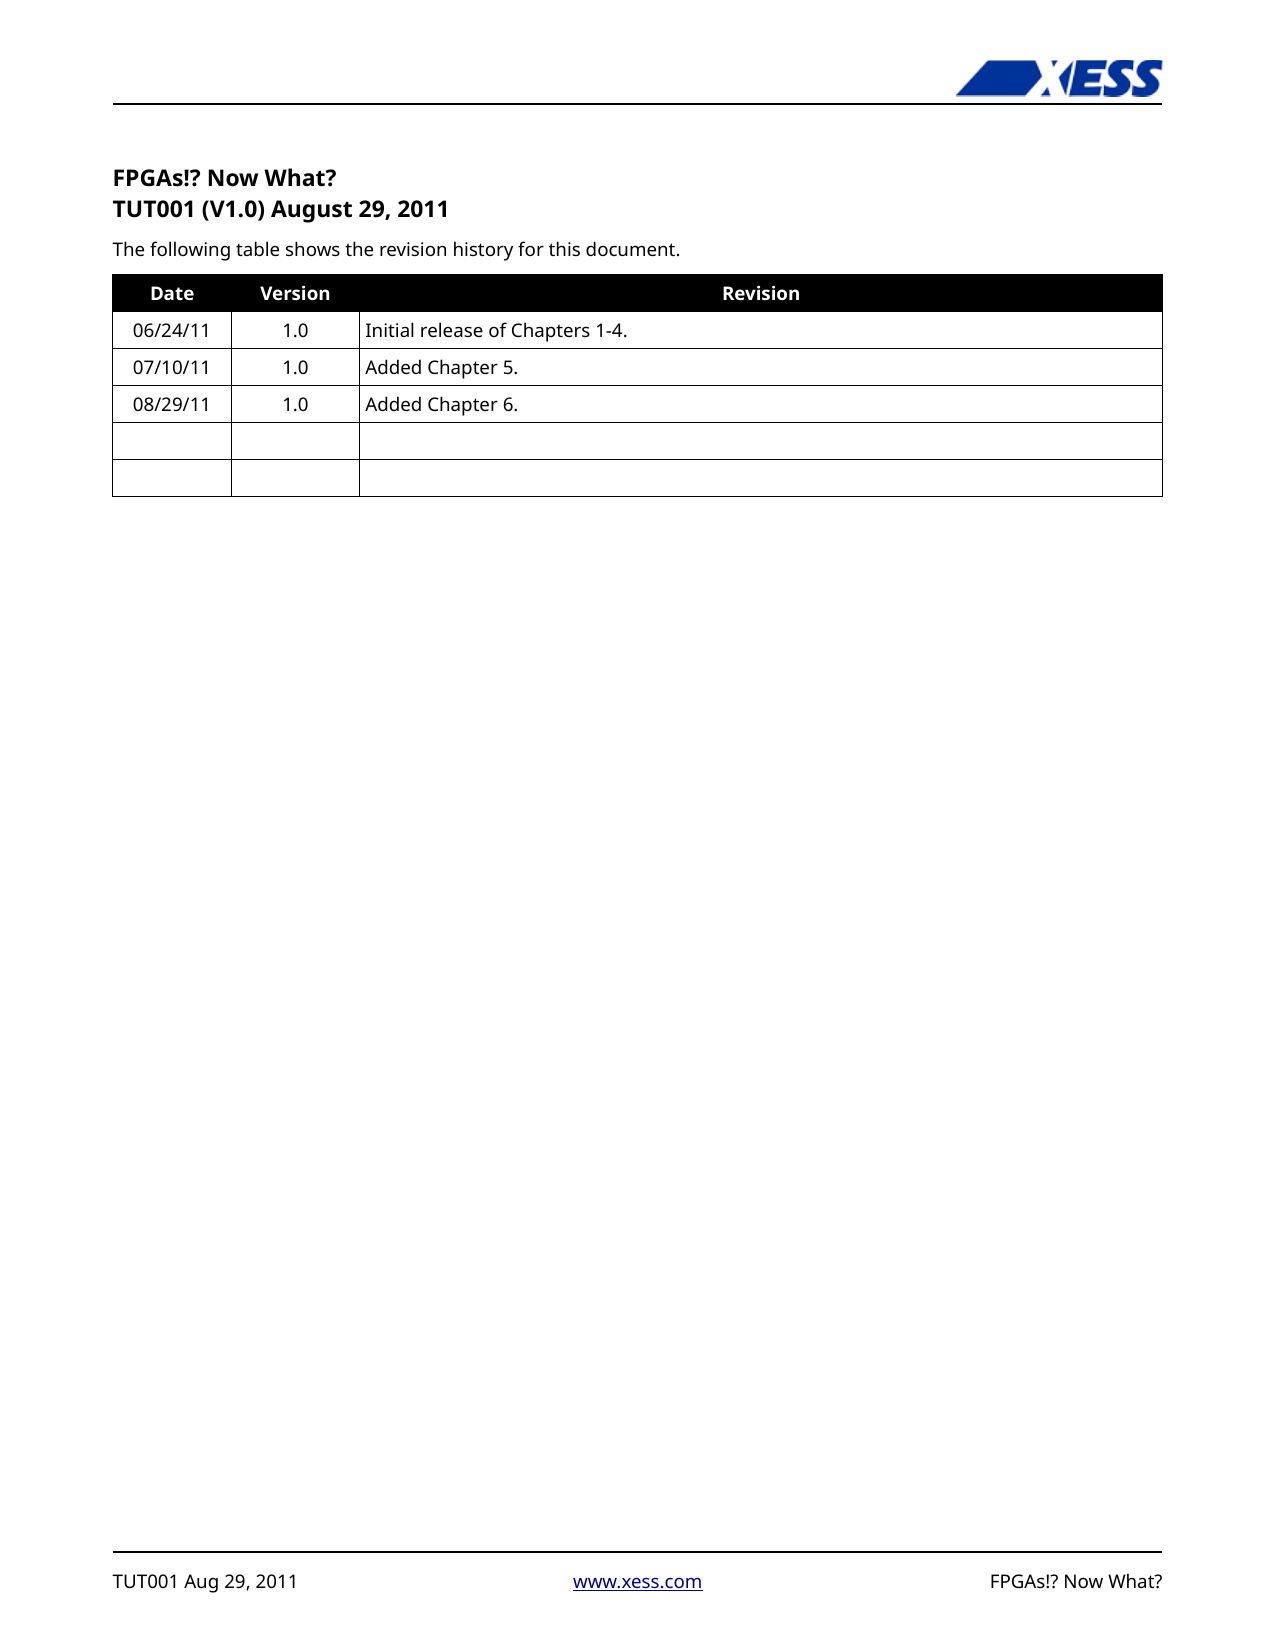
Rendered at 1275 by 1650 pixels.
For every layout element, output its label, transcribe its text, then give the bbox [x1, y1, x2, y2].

table_cell [113, 460, 231, 496]
table_header Revision [360, 275, 1162, 311]
text The following table shows the revision history for this document. [112, 236, 1162, 262]
table_cell [360, 460, 1162, 496]
table_cell 06/24/11 [113, 312, 231, 348]
table_cell Added Chapter 6. [360, 386, 1162, 422]
table_header Date [113, 275, 231, 311]
text FPGAs!? Now What? TUT001 (V1.0) June 24, 2011 [112, 162, 1162, 224]
table_cell [360, 423, 1162, 459]
table_cell [113, 423, 231, 459]
table_cell 1.0 [232, 349, 359, 385]
table_cell [232, 423, 359, 459]
table_cell 08/29/11 [113, 386, 231, 422]
table_cell 07/10/11 [113, 349, 231, 385]
table_cell Initial release of Chapters 1-4. [360, 312, 1162, 348]
table_header Version [232, 275, 359, 311]
table_cell 1.0 [232, 312, 359, 348]
table_cell 1.0 [232, 386, 359, 422]
table_cell Added Chapter 5. [360, 349, 1162, 385]
picture [955, 60, 1163, 97]
table_cell [232, 460, 359, 496]
